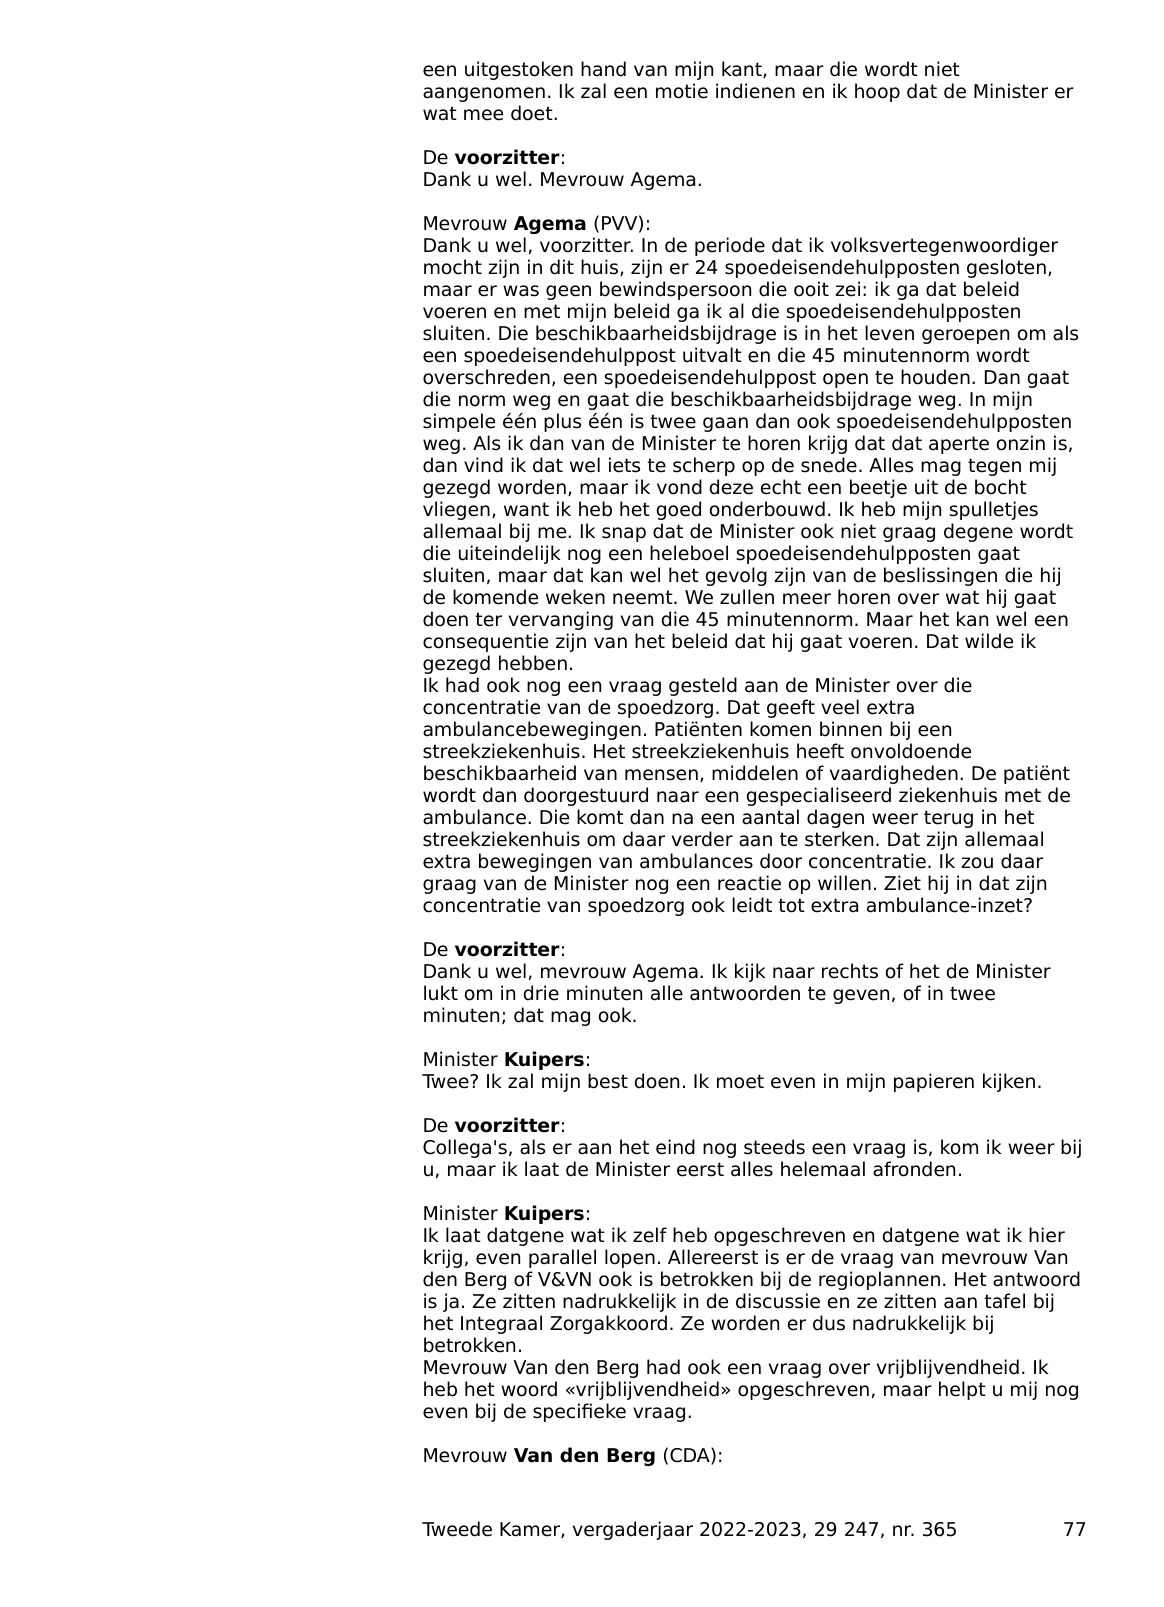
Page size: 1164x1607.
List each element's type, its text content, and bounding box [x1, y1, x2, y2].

text Twee? Ik zal mijn best doen. Ik moet even in mijn papieren kijken. [422, 1071, 1087, 1093]
text Minister Kuipers: [422, 1203, 1087, 1225]
text Dank u wel, mevrouw Agema. Ik kijk naar rechts of het de Minister lukt om in drie minuten alle antwoorden te geven, of in twee minuten; dat mag ook. [422, 961, 1087, 1027]
text Ik laat datgene wat ik zelf heb opgeschreven en datgene wat ik hier krijg, even parallel lopen. Allereerst is er de vraag van mevrouw Van den Berg of V&VN ook is betrokken bij de regioplannen. Het antwoord is ja. Ze zitten nadrukkelijk in de discussie en ze zitten aan tafel bij het Integraal Zorgakkoord. Ze worden er dus nadrukkelijk bij betrokken. [422, 1225, 1087, 1357]
text Dank u wel, voorzitter. In de periode dat ik volksvertegenwoordiger mocht zijn in dit huis, zijn er 24 spoedeisendehulpposten gesloten, maar er was geen bewindspersoon die ooit zei: ik ga dat beleid voeren en met mijn beleid ga ik al die spoedeisendehulpposten sluiten. Die beschikbaarheidsbijdrage is in het leven geroepen om als een spoedeisendehulppost uitvalt en die 45 minutennorm wordt overschreden, een spoedeisendehulppost open te houden. Dan gaat die norm weg en gaat die beschikbaarheidsbijdrage weg. In mijn simpele één plus één is twee gaan dan ook spoedeisendehulpposten weg. Als ik dan van de Minister te horen krijg dat dat aperte onzin is, dan vind ik dat wel iets te scherp op de snede. Alles mag tegen mij gezegd worden, maar ik vond deze echt een beetje uit de bocht vliegen, want ik heb het goed onderbouwd. Ik heb mijn spulletjes allemaal bij me. Ik snap dat de Minister ook niet graag degene wordt die uiteindelijk nog een heleboel spoedeisendehulpposten gaat sluiten, maar dat kan wel het gevolg zijn van de beslissingen die hij de komende weken neemt. We zullen meer horen over wat hij gaat doen ter vervanging van die 45 minutennorm. Maar het kan wel een consequentie zijn van het beleid dat hij gaat voeren. Dat wilde ik gezegd hebben. [422, 235, 1087, 675]
text Dank u wel. Mevrouw Agema. [422, 169, 1087, 191]
text Mevrouw Agema (PVV): [422, 213, 1087, 235]
text De voorzitter: [422, 1115, 1087, 1137]
text Collega's, als er aan het eind nog steeds een vraag is, kom ik weer bij u, maar ik laat de Minister eerst alles helemaal afronden. [422, 1137, 1087, 1181]
text De voorzitter: [422, 939, 1087, 961]
text Mevrouw Van den Berg had ook een vraag over vrijblijvendheid. Ik heb het woord «vrijblijvendheid» opgeschreven, maar helpt u mij nog even bij de specifieke vraag. [422, 1357, 1087, 1423]
text een uitgestoken hand van mijn kant, maar die wordt niet aangenomen. Ik zal een motie indienen en ik hoop dat de Minister er wat mee doet. [422, 59, 1087, 125]
text Mevrouw Van den Berg (CDA): [422, 1445, 1087, 1467]
text Minister Kuipers: [422, 1049, 1087, 1071]
text Ik had ook nog een vraag gesteld aan de Minister over die concentratie van de spoedzorg. Dat geeft veel extra ambulancebewegingen. Patiënten komen binnen bij een streekziekenhuis. Het streekziekenhuis heeft onvoldoende beschikbaarheid van mensen, middelen of vaardigheden. De patiënt wordt dan doorgestuurd naar een gespecialiseerd ziekenhuis met de ambulance. Die komt dan na een aantal dagen weer terug in het streekziekenhuis om daar verder aan te sterken. Dat zijn allemaal extra bewegingen van ambulances door concentratie. Ik zou daar graag van de Minister nog een reactie op willen. Ziet hij in dat zijn concentratie van spoedzorg ook leidt tot extra ambulance-inzet? [422, 675, 1087, 917]
text De voorzitter: [422, 147, 1087, 169]
